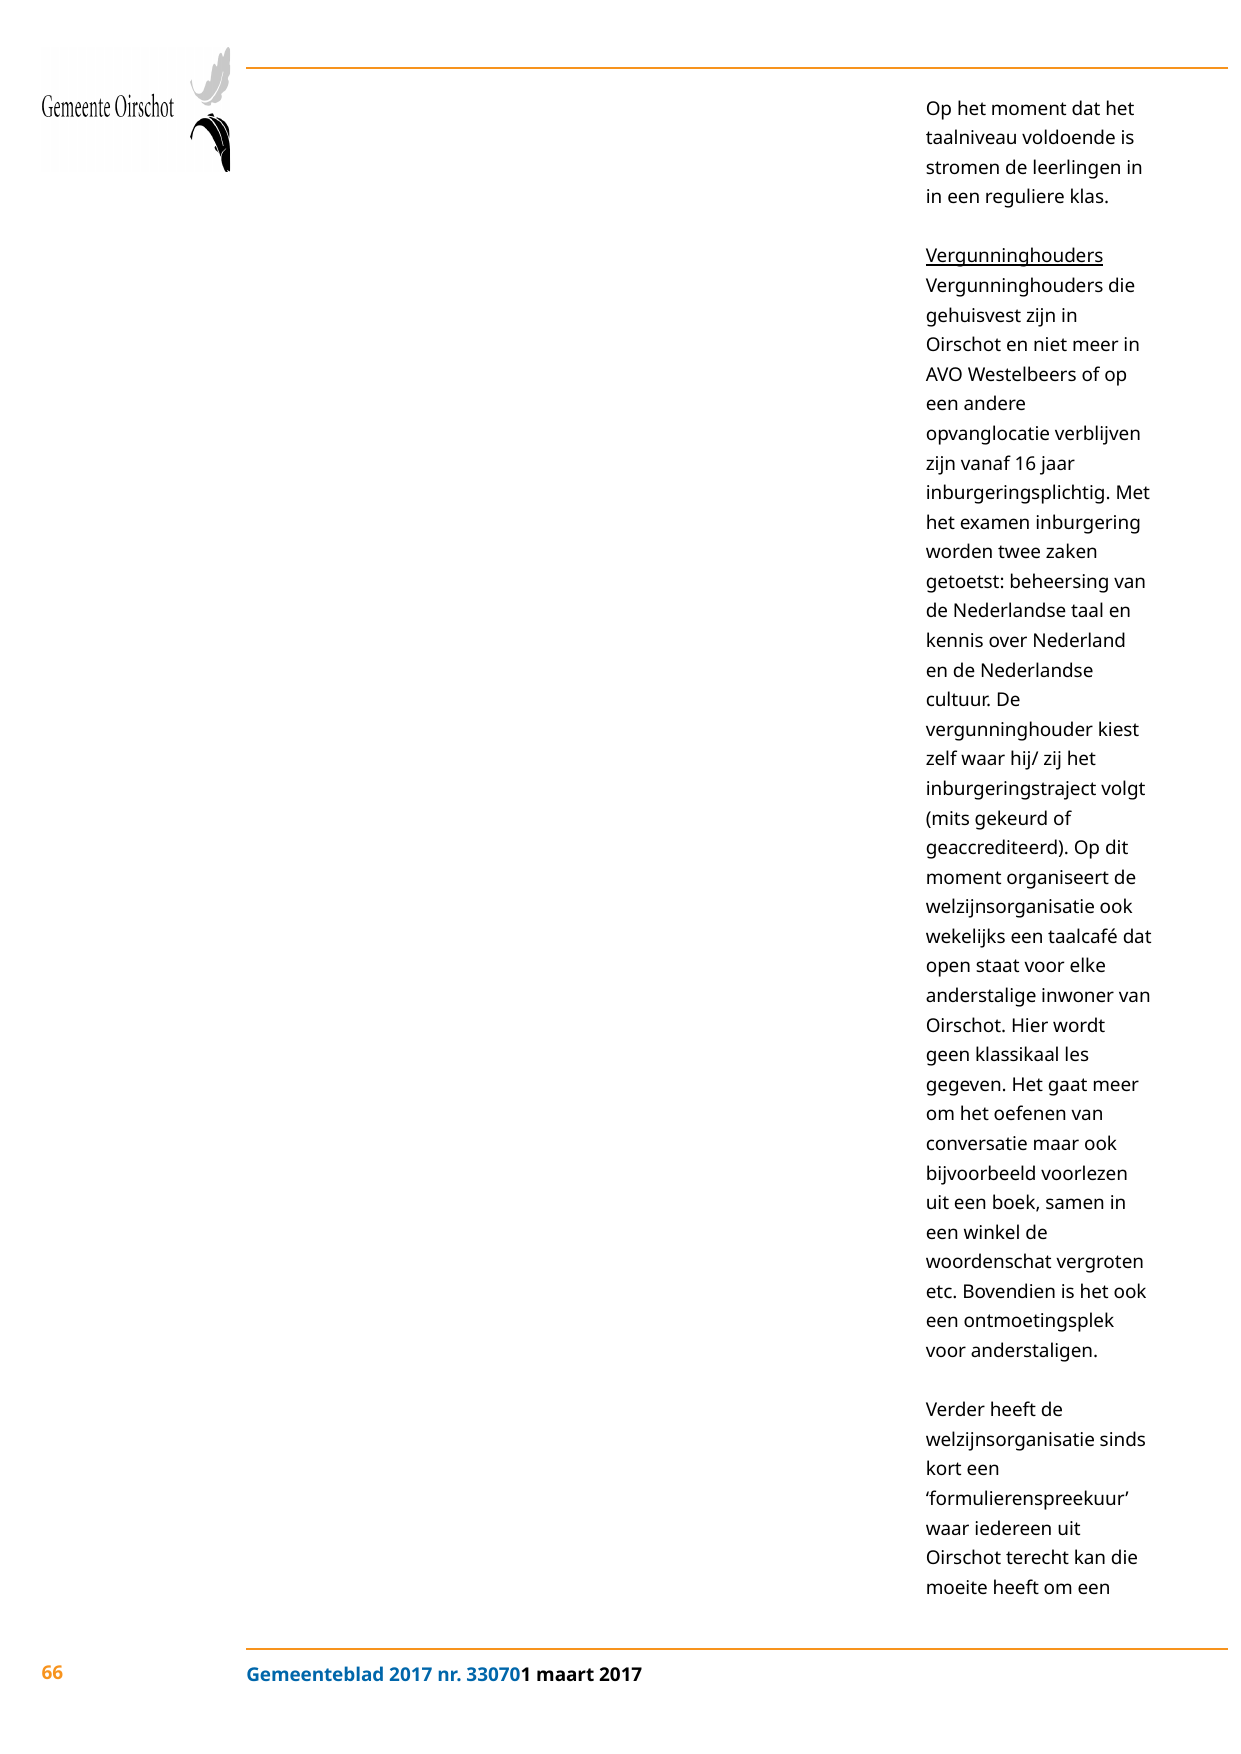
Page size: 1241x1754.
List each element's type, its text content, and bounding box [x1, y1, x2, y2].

picture [41, 47, 231, 172]
table_cell [700, 95, 926, 1600]
table_cell Op het moment dat het taalniveau voldoende is stromen de leerlingen in in een reguliere klas. Vergunninghouders Vergunninghouders die gehuisvest zijn in Oirschot en niet meer in AVO Westelbeers of op een andere opvanglocatie verblijven zijn vanaf 16 jaar inburgeringsplichtig. Met het examen inburgering worden twee zaken getoetst: beheersing van de Nederlandse taal en kennis over Nederland en de Nederlandse cultuur. De vergunninghouder kiest zelf waar hij/ zij het inburgeringstraject volgt (mits gekeurd of geaccrediteerd). Op dit moment organiseert de welzijnsorganisatie ook wekelijks een taalcafé dat open staat voor elke anderstalige inwoner van Oirschot. Hier wordt geen klassikaal les gegeven. Het gaat meer om het oefenen van conversatie maar ook bijvoorbeeld voorlezen uit een boek, samen in een winkel de woordenschat vergroten etc. Bovendien is het ook een ontmoetingsplek voor anderstaligen. Verder heeft de welzijnsorganisatie sinds kort een ‘formulierenspreekuur’ waar iedereen uit Oirschot terecht kan die moeite heeft om een [926, 95, 1152, 1600]
table_cell [248, 95, 474, 1600]
table_cell [474, 95, 700, 1600]
